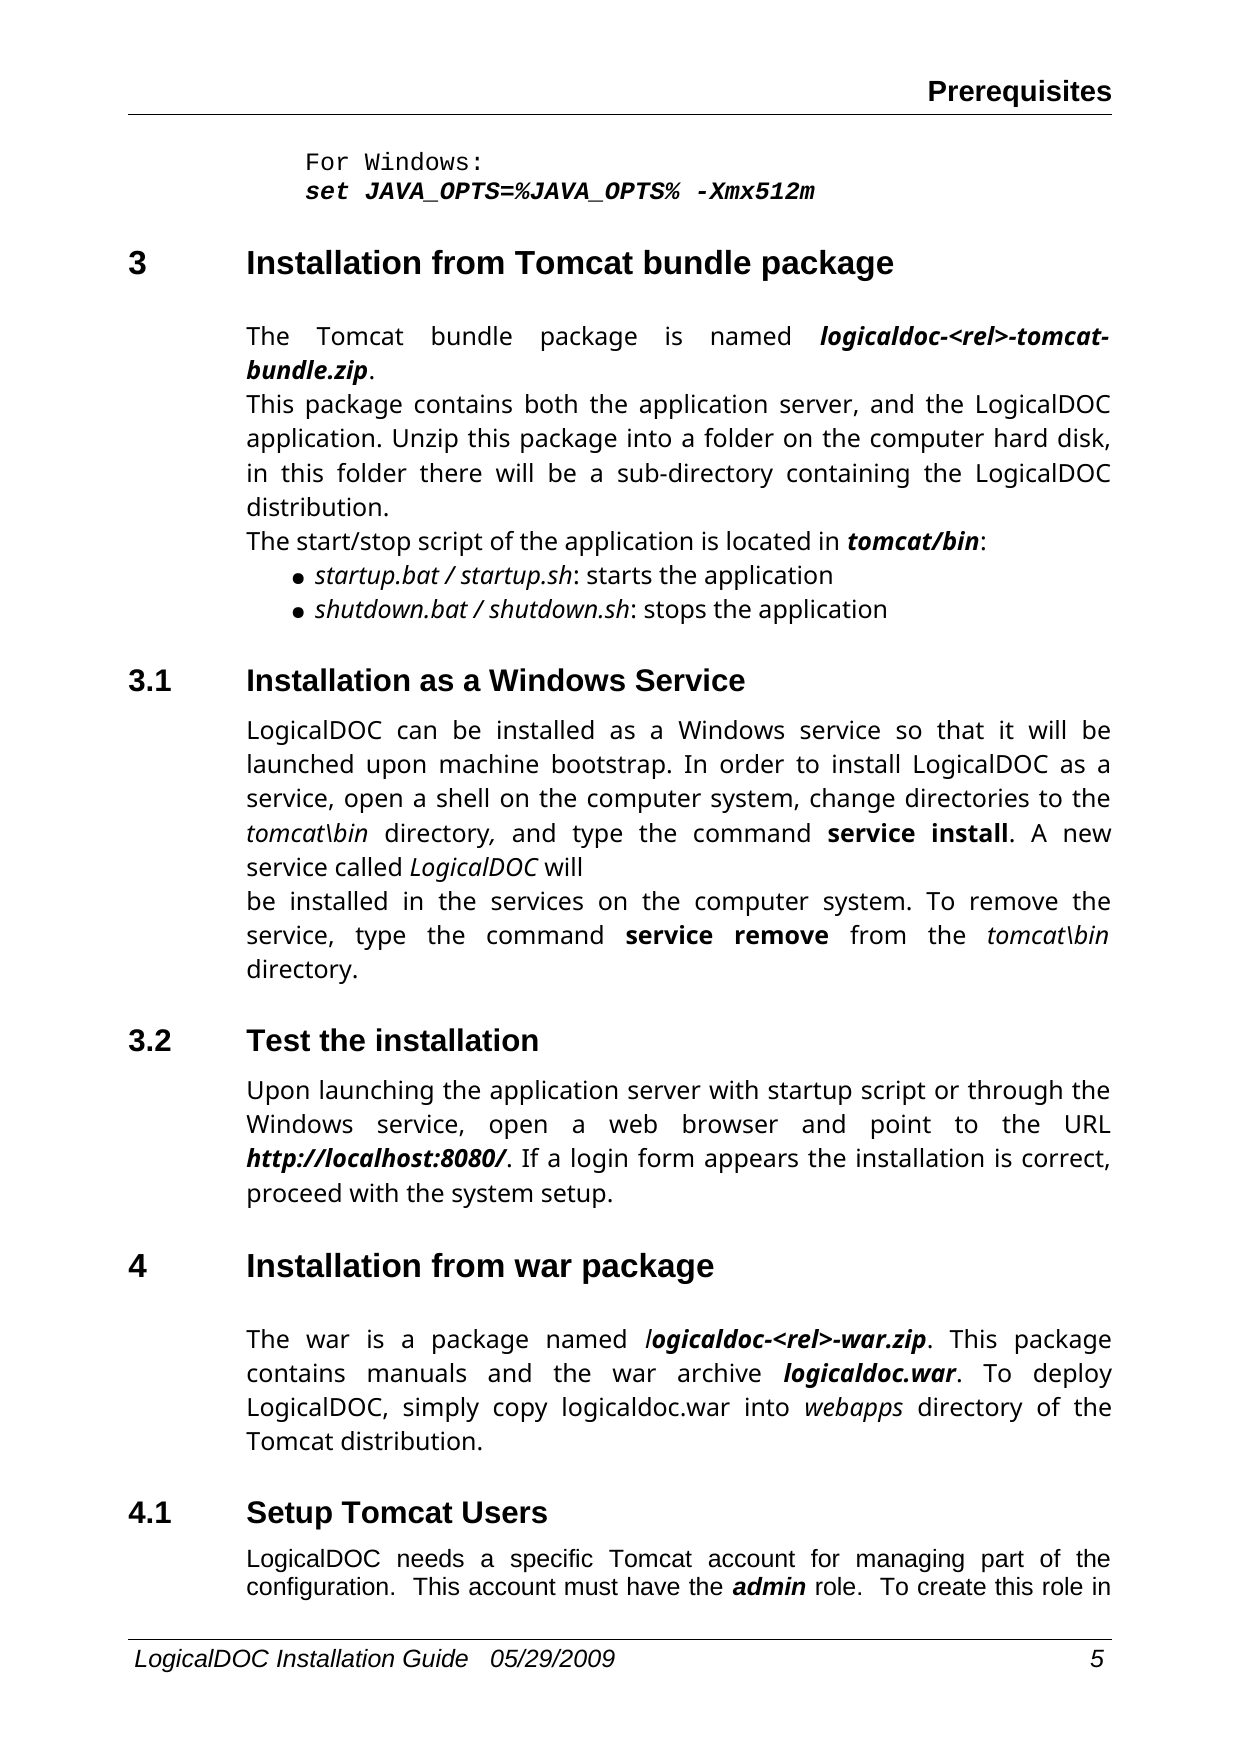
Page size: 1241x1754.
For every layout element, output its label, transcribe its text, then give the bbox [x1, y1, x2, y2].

text The war is a package named logicaldoc-<rel>-war.zip. This package contains manuals and the war archive logicaldoc.war. To deploy LogicalDOC, simply copy logicaldoc.war into webapps directory of the Tomcat distribution. [246, 1322, 1112, 1458]
text For Windows: [305, 150, 1112, 178]
text ● shutdown.bat / shutdown.sh: stops the application [291, 591, 1112, 626]
subtitle Installation from war package [128, 1247, 1112, 1284]
text The start/stop script of the application is located in tomcat/bin: [246, 523, 1112, 557]
subtitle Installation as a Windows Service [128, 663, 1112, 698]
subtitle Installation from Tomcat bundle package [128, 244, 1112, 281]
text ● startup.bat / startup.sh: starts the application [291, 557, 1112, 591]
text be installed in the services on the computer system. To remove the service, type the command service remove from the tomcat\bin directory. [246, 883, 1112, 986]
text LogicalDOC needs a specific Tomcat account for managing part of the configuration. This account must have the admin role. To create this role in [246, 1545, 1112, 1601]
subtitle Setup Tomcat Users [128, 1496, 1112, 1531]
text LogicalDOC can be installed as a Windows service so that it will be launched upon machine bootstrap. In order to install LogicalDOC as a service, open a shell on the computer system, change directories to the tomcat\bin directory, and type the command service install. A new service called LogicalDOC will [246, 713, 1112, 883]
subtitle Test the installation [128, 1023, 1112, 1058]
text This package contains both the application server, and the LogicalDOC application. Unzip this package into a folder on the computer hard disk, in this folder there will be a sub-directory containing the LogicalDOC distribution. [246, 387, 1112, 523]
text Upon launching the application server with startup script or through the Windows service, open a web browser and point to the URL http://localhost:8080/. If a login form appears the installation is correct, proceed with the system setup. [246, 1073, 1112, 1209]
text The Tomcat bundle package is named logicaldoc-<rel>-tomcat-bundle.zip. [246, 319, 1112, 387]
text set JAVA_OPTS=%JAVA_OPTS% -Xmx512m [305, 178, 1112, 207]
